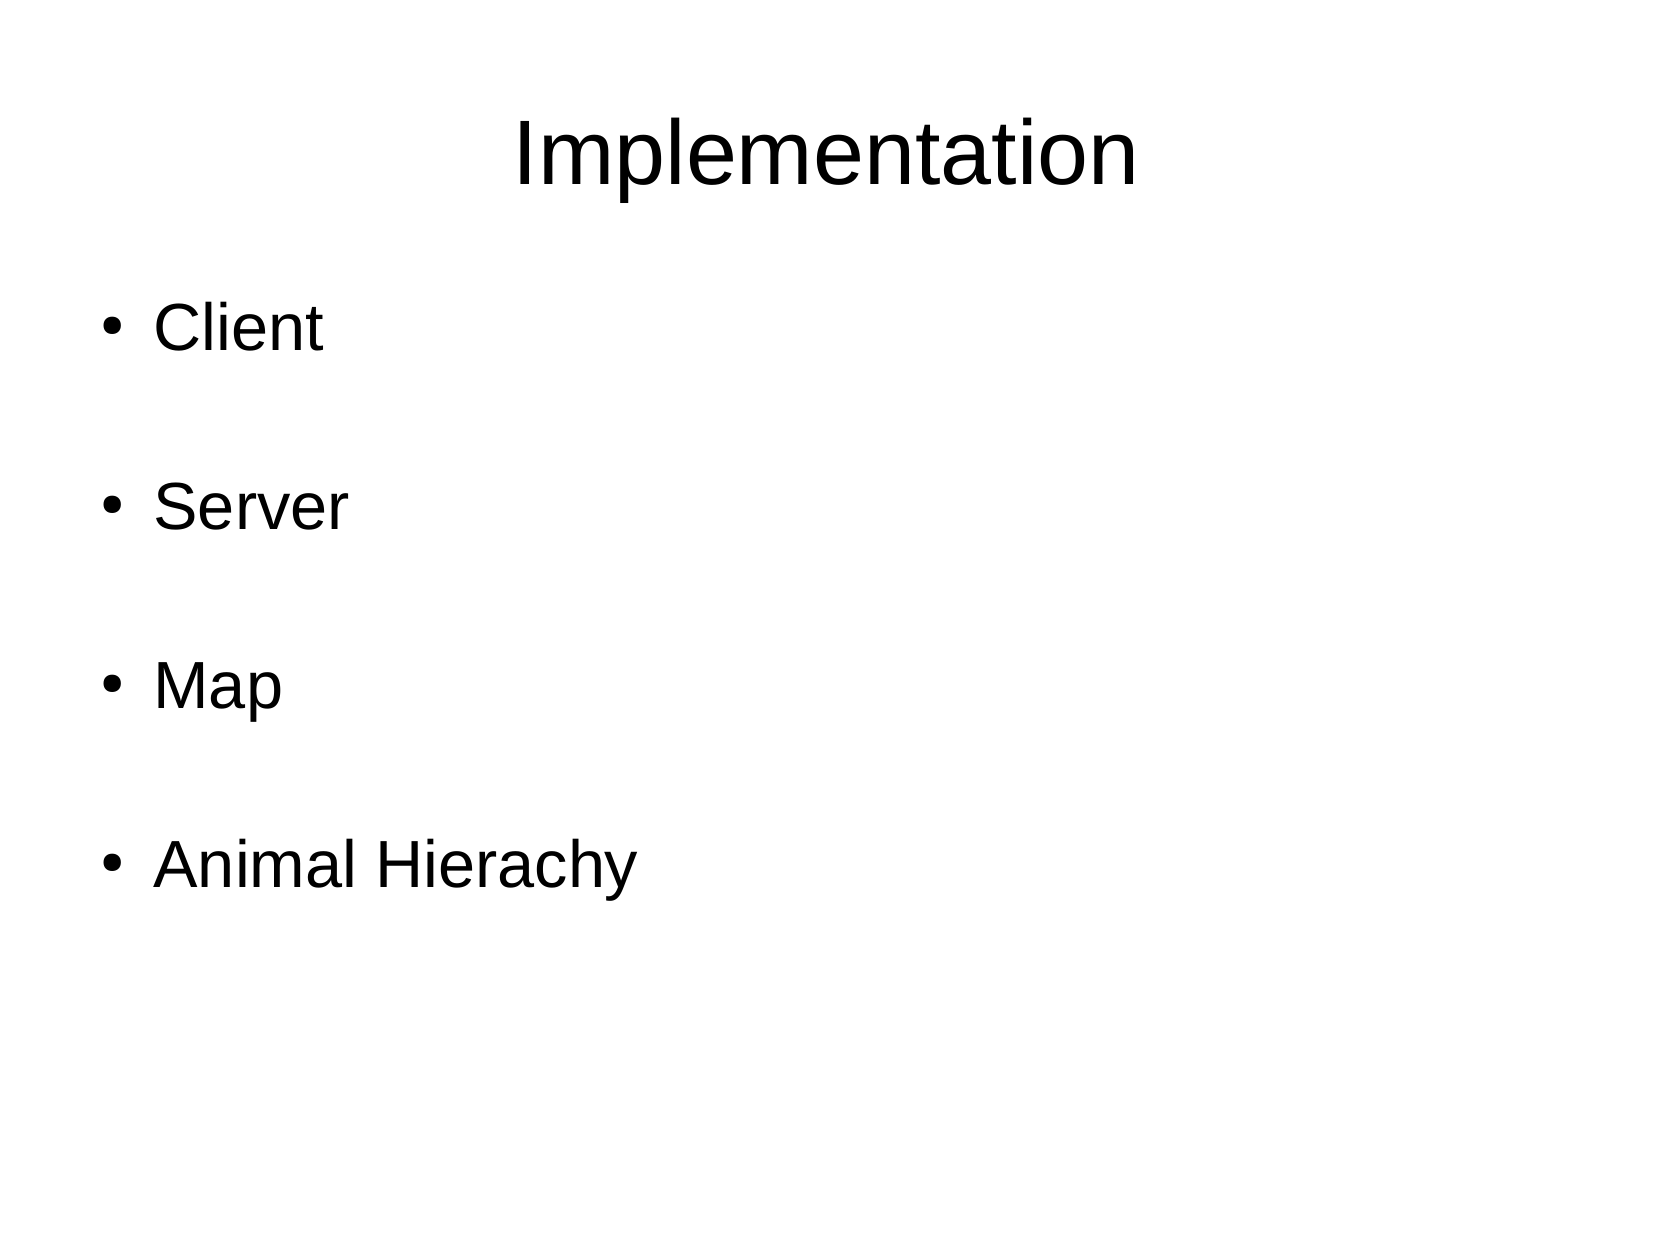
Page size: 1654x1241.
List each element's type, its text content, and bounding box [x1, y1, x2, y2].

title Implementation [82, 49, 1571, 257]
list Client Server Map Animal Hierachy [82, 290, 1571, 1010]
